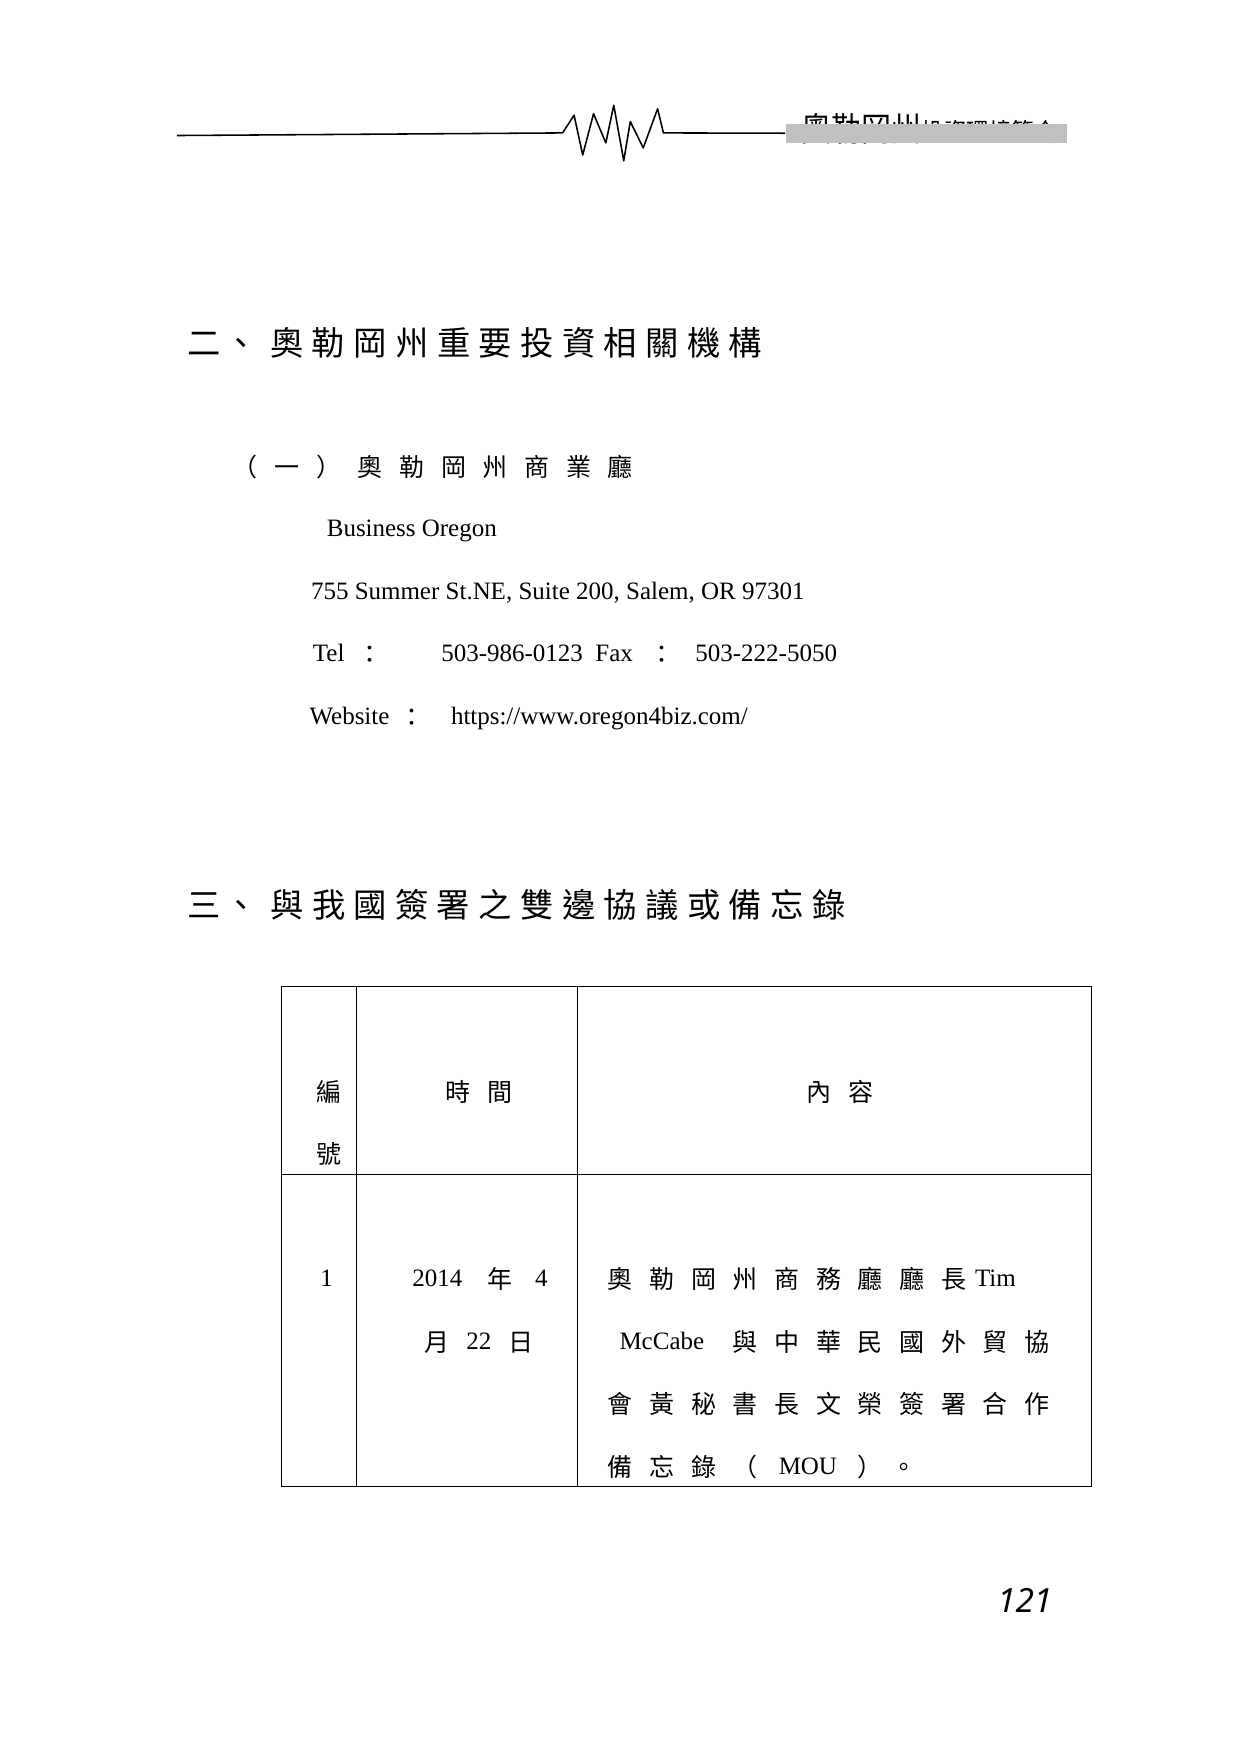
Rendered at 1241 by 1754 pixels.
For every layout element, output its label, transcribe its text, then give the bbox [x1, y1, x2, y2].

table_header 內容 [578, 987, 1091, 1174]
text 三、與我國簽署之雙邊協議或備忘錄 [183, 861, 1058, 924]
text Website：https://www.oregon4biz.com/ [281, 674, 1058, 736]
table_header 時間 [357, 987, 577, 1174]
table_cell 2014年4月22日 [357, 1175, 577, 1486]
table_header 編號 [282, 987, 356, 1174]
table_cell 奧勒岡州商務廳廳長Tim McCabe與中華民國外貿協會黃秘書長文榮簽署合作備忘錄（MOU）。 [578, 1175, 1091, 1486]
text 755 Summer St.NE, Suite 200, Salem, OR 97301 [281, 549, 1058, 611]
text Tel： 503-986-0123 Fax：503-222-5050 [281, 611, 1058, 674]
text （一）奧勒岡州商業廳 [207, 424, 1058, 486]
text Business Oregon [281, 486, 1058, 549]
text 二、奧勒岡州重要投資相關機構 [183, 299, 1058, 361]
table_cell 1 [282, 1175, 356, 1486]
